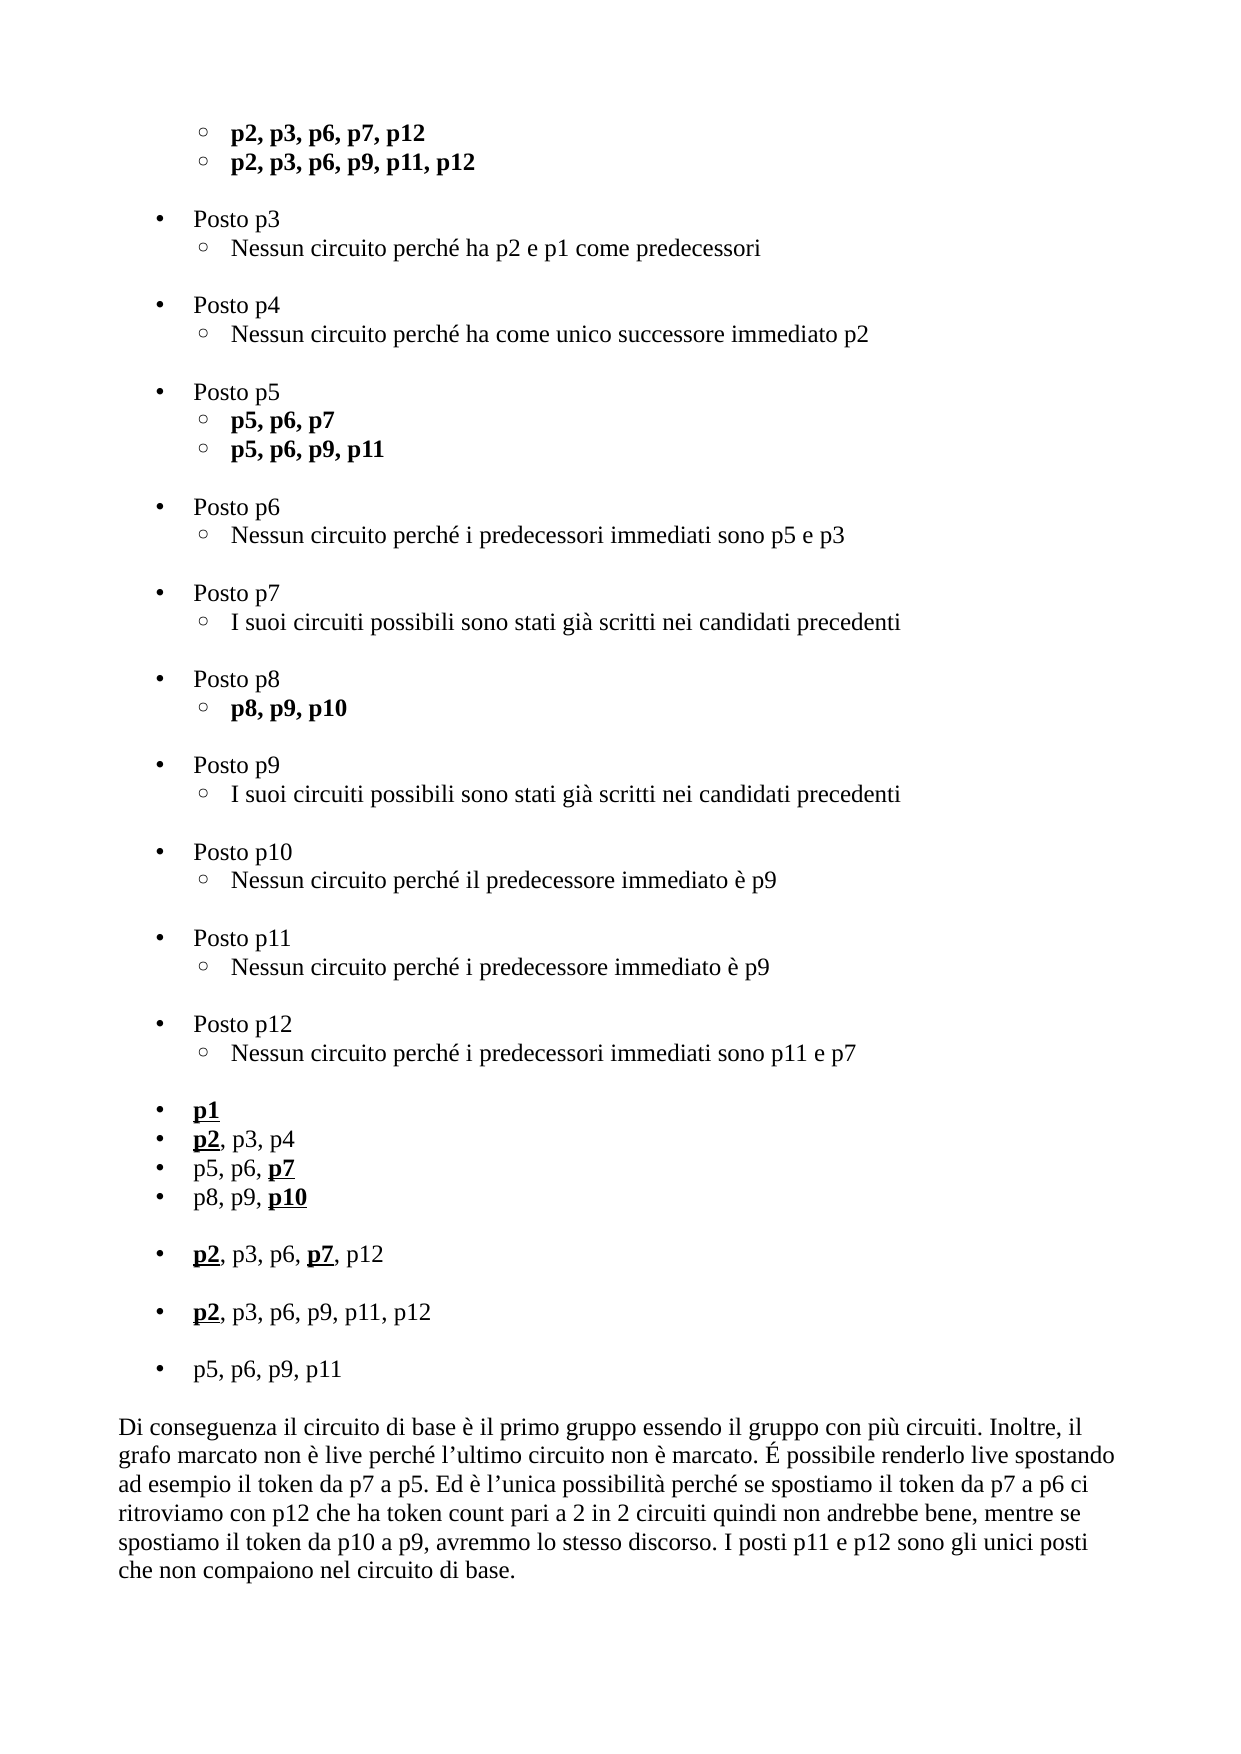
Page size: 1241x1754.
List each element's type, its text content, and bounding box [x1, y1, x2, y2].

list Posto p9 [156, 751, 1122, 779]
list I suoi circuiti possibili sono stati già scritti nei candidati precedenti [193, 779, 1122, 808]
list Posto p10 [156, 837, 1122, 866]
list Posto p3 [156, 204, 1122, 233]
list p5, p6, p9, p11 [193, 434, 1122, 463]
list Nessun circuito perché i predecessori immediati sono p5 e p3 [193, 521, 1122, 549]
text Di conseguenza il circuito di base è il primo gruppo essendo il gruppo con più circuiti. Inoltre, il grafo marcato non è live perché l’ultimo circuito non è marcato. É possibile renderlo live spostando ad esempio il token da p7 a p5. Ed è l’unica possibilità perché se spostiamo il token da p7 a p6 ci ritroviamo con p12 che ha token count pari a 2 in 2 circuiti quindi non andrebbe bene, mentre se spostiamo il token da p10 a p9, avremmo lo stesso discorso. I posti p11 e p12 sono gli unici posti che non compaiono nel circuito di base. [118, 1412, 1122, 1584]
list p5, p6, p7 [193, 406, 1122, 434]
list p2, p3, p6, p9, p11, p12 [156, 1297, 1122, 1326]
list p2, p3, p6, p9, p11, p12 [193, 147, 1122, 176]
list p8, p9, p10 [156, 1182, 1122, 1211]
list Posto p5 [156, 377, 1122, 406]
list p8, p9, p10 [193, 693, 1122, 722]
list Nessun circuito perché ha p2 e p1 come predecessori [193, 233, 1122, 262]
list p1 [156, 1096, 1122, 1124]
list p5, p6, p9, p11 [156, 1354, 1122, 1383]
list Posto p11 [156, 923, 1122, 952]
list Posto p8 [156, 664, 1122, 693]
list Posto p6 [156, 492, 1122, 521]
list Posto p12 [156, 1009, 1122, 1038]
list Posto p7 [156, 578, 1122, 607]
list p2, p3, p6, p7, p12 [156, 1239, 1122, 1268]
list Posto p4 [156, 291, 1122, 319]
list p2, p3, p4 [156, 1124, 1122, 1153]
list Nessun circuito perché i predecessore immediato è p9 [193, 952, 1122, 981]
list Nessun circuito perché i predecessori immediati sono p11 e p7 [193, 1038, 1122, 1067]
list p2, p3, p6, p7, p12 [193, 118, 1122, 147]
list I suoi circuiti possibili sono stati già scritti nei candidati precedenti [193, 607, 1122, 636]
list Nessun circuito perché ha come unico successore immediato p2 [193, 319, 1122, 348]
list p5, p6, p7 [156, 1153, 1122, 1182]
list Nessun circuito perché il predecessore immediato è p9 [193, 866, 1122, 894]
